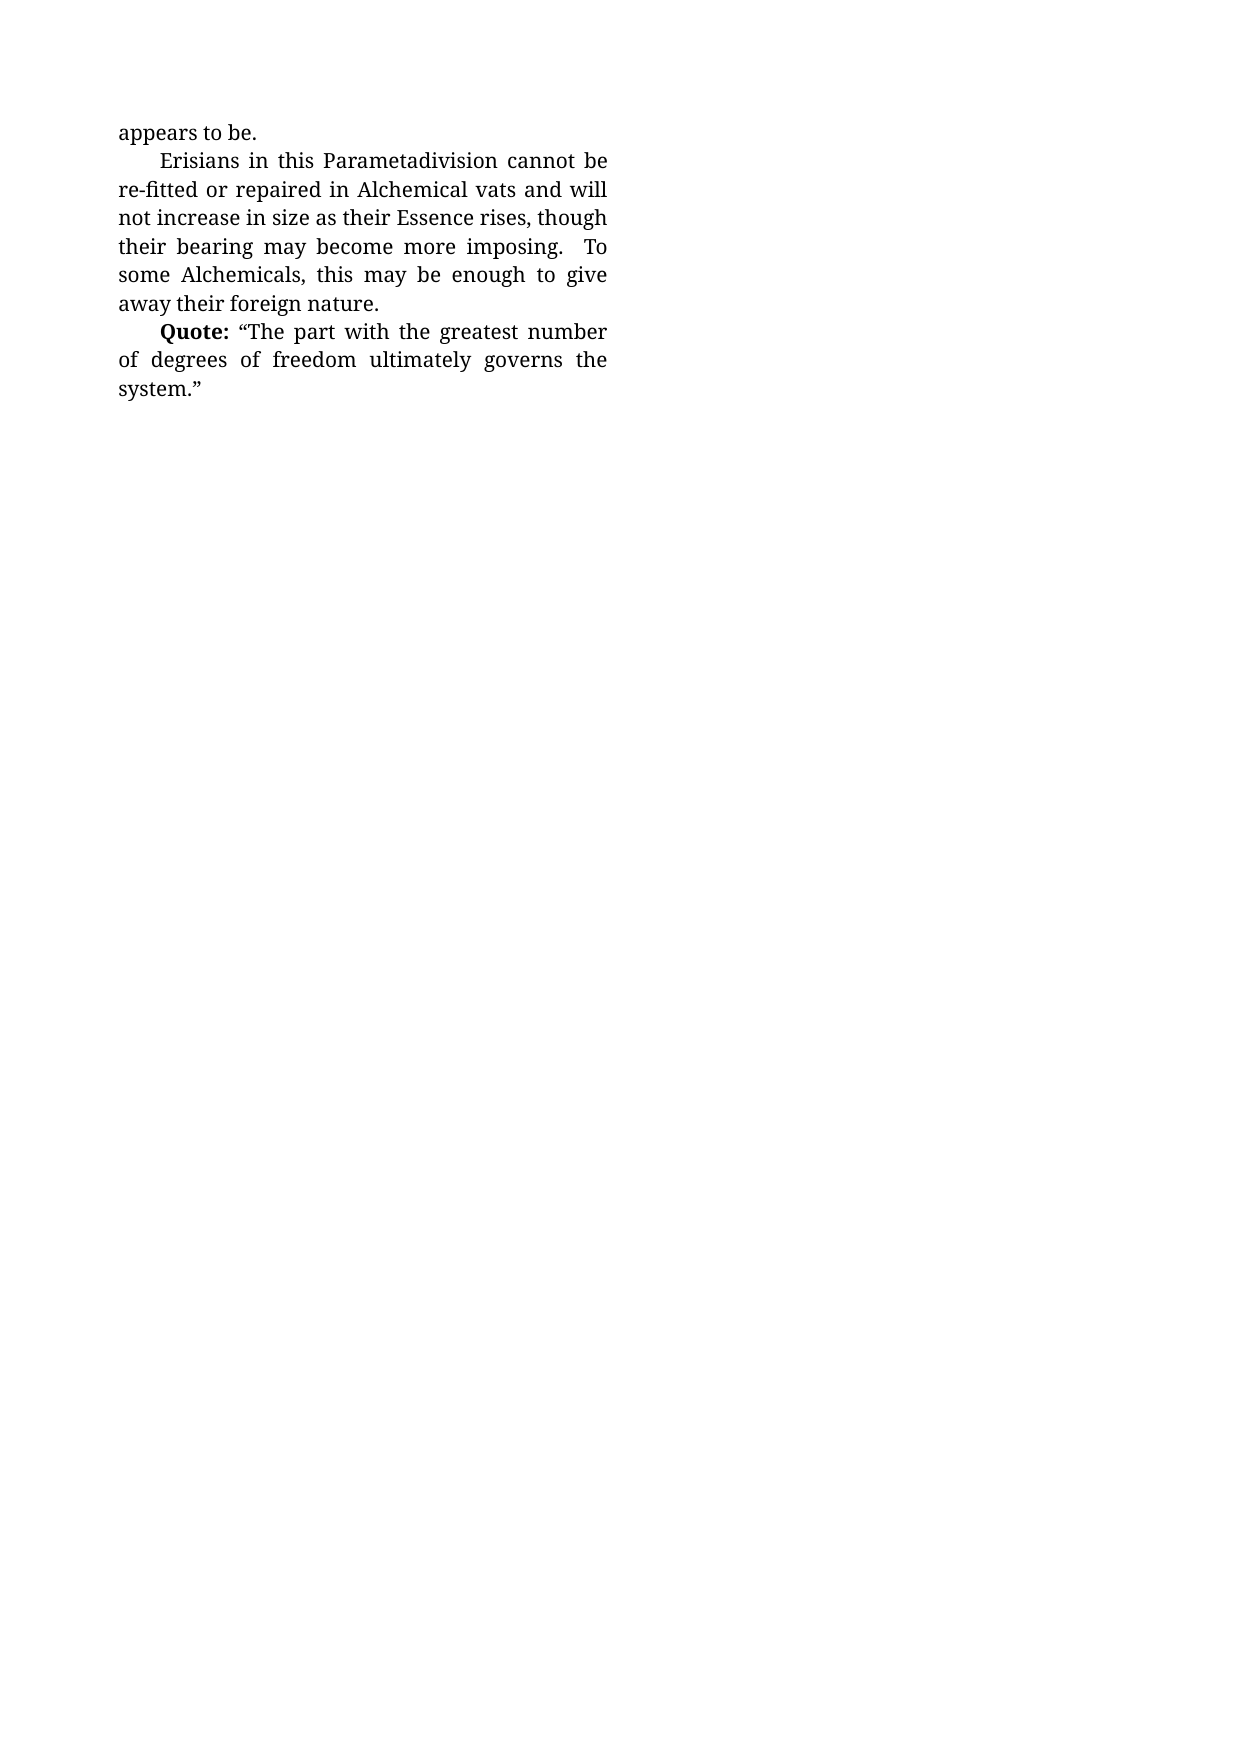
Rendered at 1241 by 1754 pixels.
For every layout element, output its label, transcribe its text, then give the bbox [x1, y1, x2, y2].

text Erisians in this Parametadivision cannot be re-fitted or repaired in Alchemical vats and will not increase in size as their Essence rises, though their bearing may become more imposing. To some Alchemicals, this may be enough to give away their foreign nature. [118, 147, 608, 317]
text Quote: “The part with the greatest number of degrees of freedom ultimately governs the system.” [118, 317, 608, 402]
text appears to be. [118, 118, 608, 147]
